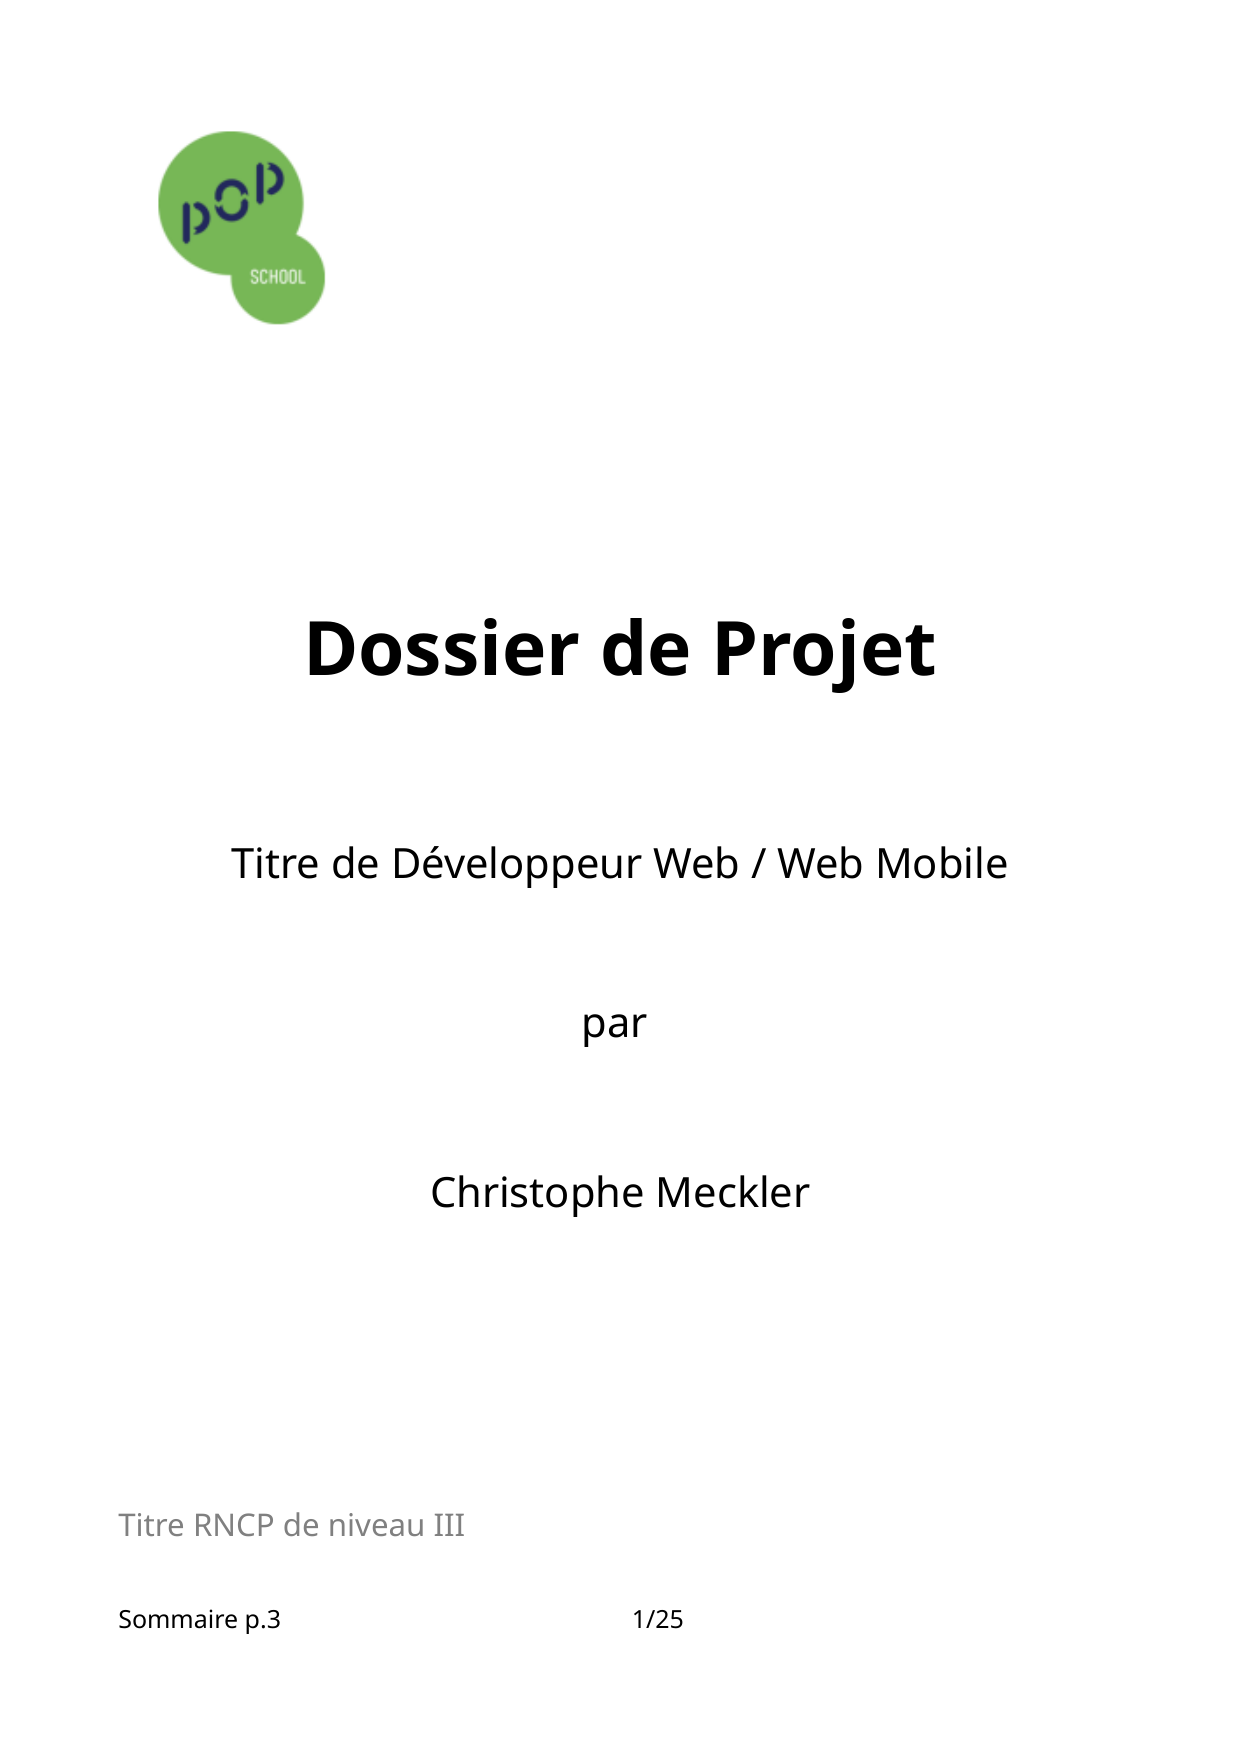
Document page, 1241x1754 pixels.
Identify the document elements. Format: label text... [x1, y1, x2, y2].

text Dossier de Projet [118, 595, 1122, 697]
text par [118, 992, 1122, 1049]
text Christophe Meckler [118, 1163, 1122, 1219]
text Titre RNCP de niveau III [118, 1503, 1122, 1546]
text Titre de Développeur Web / Web Mobile [118, 833, 1122, 890]
picture [122, 123, 368, 335]
